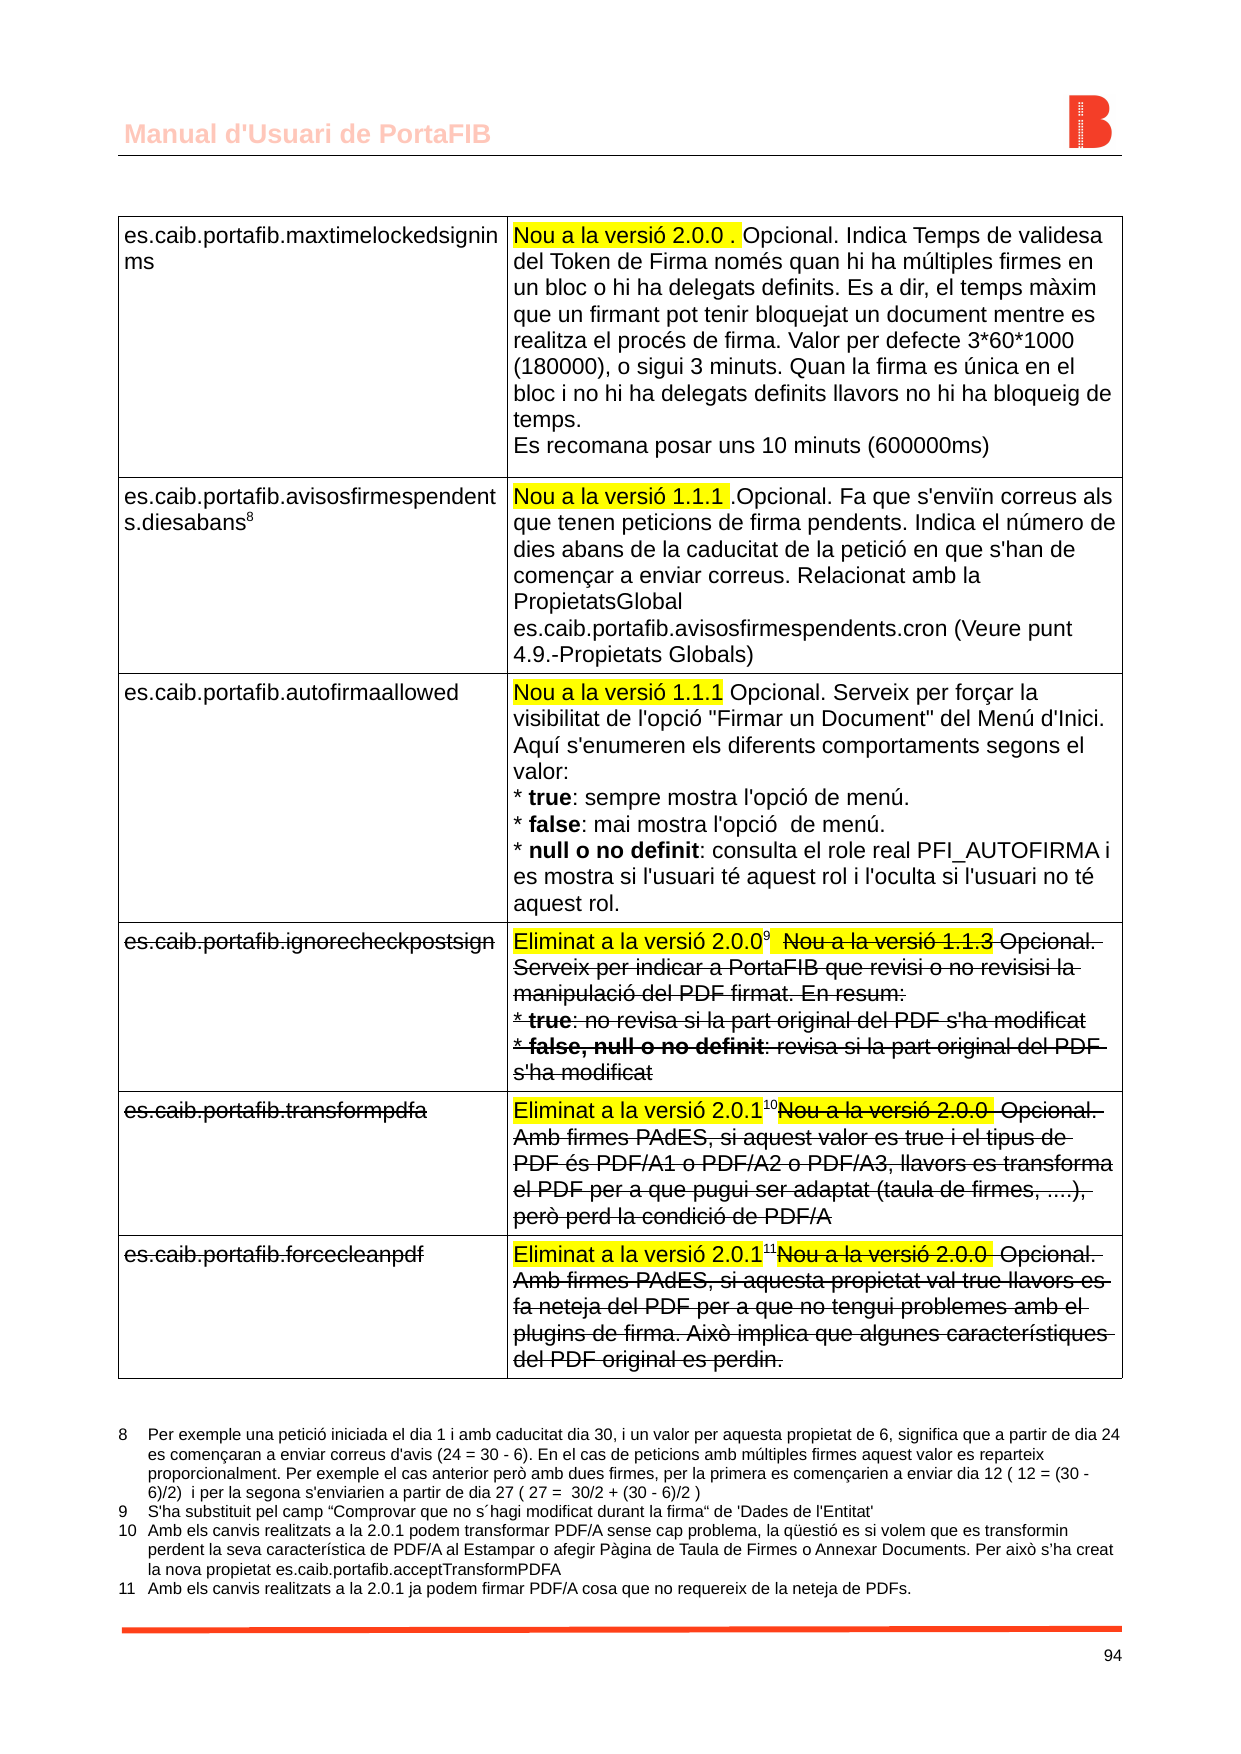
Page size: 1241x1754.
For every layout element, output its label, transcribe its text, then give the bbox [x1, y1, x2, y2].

table_cell es.caib.portafib.ignorecheckpostsign [119, 923, 507, 1091]
table_cell es.caib.portafib.maxtimelockedsigninms [119, 217, 507, 477]
table_cell Eliminat a la versió 2.0.1Nou a la versió 2.0.0 Opcional. Amb firmes PAdES, si aquesta propietat val true llavors es fa neteja del PDF per a que no tengui problemes amb el plugins de firma. Això implica que algunes característiques del PDF original es perdin. [508, 1236, 1122, 1378]
table_cell es.caib.portafib.forcecleanpdf [119, 1236, 507, 1378]
picture [1063, 94, 1117, 150]
table_cell Eliminat a la versió 2.0.0 Nou a la versió 1.1.3 Opcional. Serveix per indicar a PortaFIB que revisi o no revisisi la manipulació del PDF firmat. En resum: * true: no revisa si la part original del PDF s'ha modificat * false, null o no definit: revisa si la part original del PDF s'ha modificat [508, 923, 1122, 1091]
table_cell Eliminat a la versió 2.0.1Nou a la versió 2.0.0 Opcional. Amb firmes PAdES, si aquest valor es true i el tipus de PDF és PDF/A1 o PDF/A2 o PDF/A3, llavors es transforma el PDF per a que pugui ser adaptat (taula de firmes, ....), però perd la condició de PDF/A [508, 1092, 1122, 1235]
table_cell Nou a la versió 1.1.1 .Opcional. Fa que s'enviïn correus als que tenen peticions de firma pendents. Indica el número de dies abans de la caducitat de la petició en que s'han de començar a enviar correus. Relacionat amb la PropietatsGlobal es.caib.portafib.avisosfirmespendents.cron (Veure punt 4.9.-Propietats Globals) [508, 478, 1122, 673]
table_cell es.caib.portafib.autofirmaallowed [119, 674, 507, 922]
table_cell es.caib.portafib.transformpdfa [119, 1092, 507, 1235]
table_cell Nou a la versió 1.1.1 Opcional. Serveix per forçar la visibilitat de l'opció "Firmar un Document" del Menú d'Inici. Aquí s'enumeren els diferents comportaments segons el valor: * true: sempre mostra l'opció de menú. * false: mai mostra l'opció de menú. * null o no definit: consulta el role real PFI_AUTOFIRMA i es mostra si l'usuari té aquest rol i l'oculta si l'usuari no té aquest rol. [508, 674, 1122, 922]
table_cell es.caib.portafib.avisosfirmespendents.diesabans [119, 478, 507, 673]
table_cell Nou a la versió 2.0.0 . Opcional. Indica Temps de validesa del Token de Firma només quan hi ha múltiples firmes en un bloc o hi ha delegats definits. Es a dir, el temps màxim que un firmant pot tenir bloquejat un document mentre es realitza el procés de firma. Valor per defecte 3*60*1000 (180000), o sigui 3 minuts. Quan la firma es única en el bloc i no hi ha delegats definits llavors no hi ha bloqueig de temps. Es recomana posar uns 10 minuts (600000ms) [508, 217, 1122, 477]
